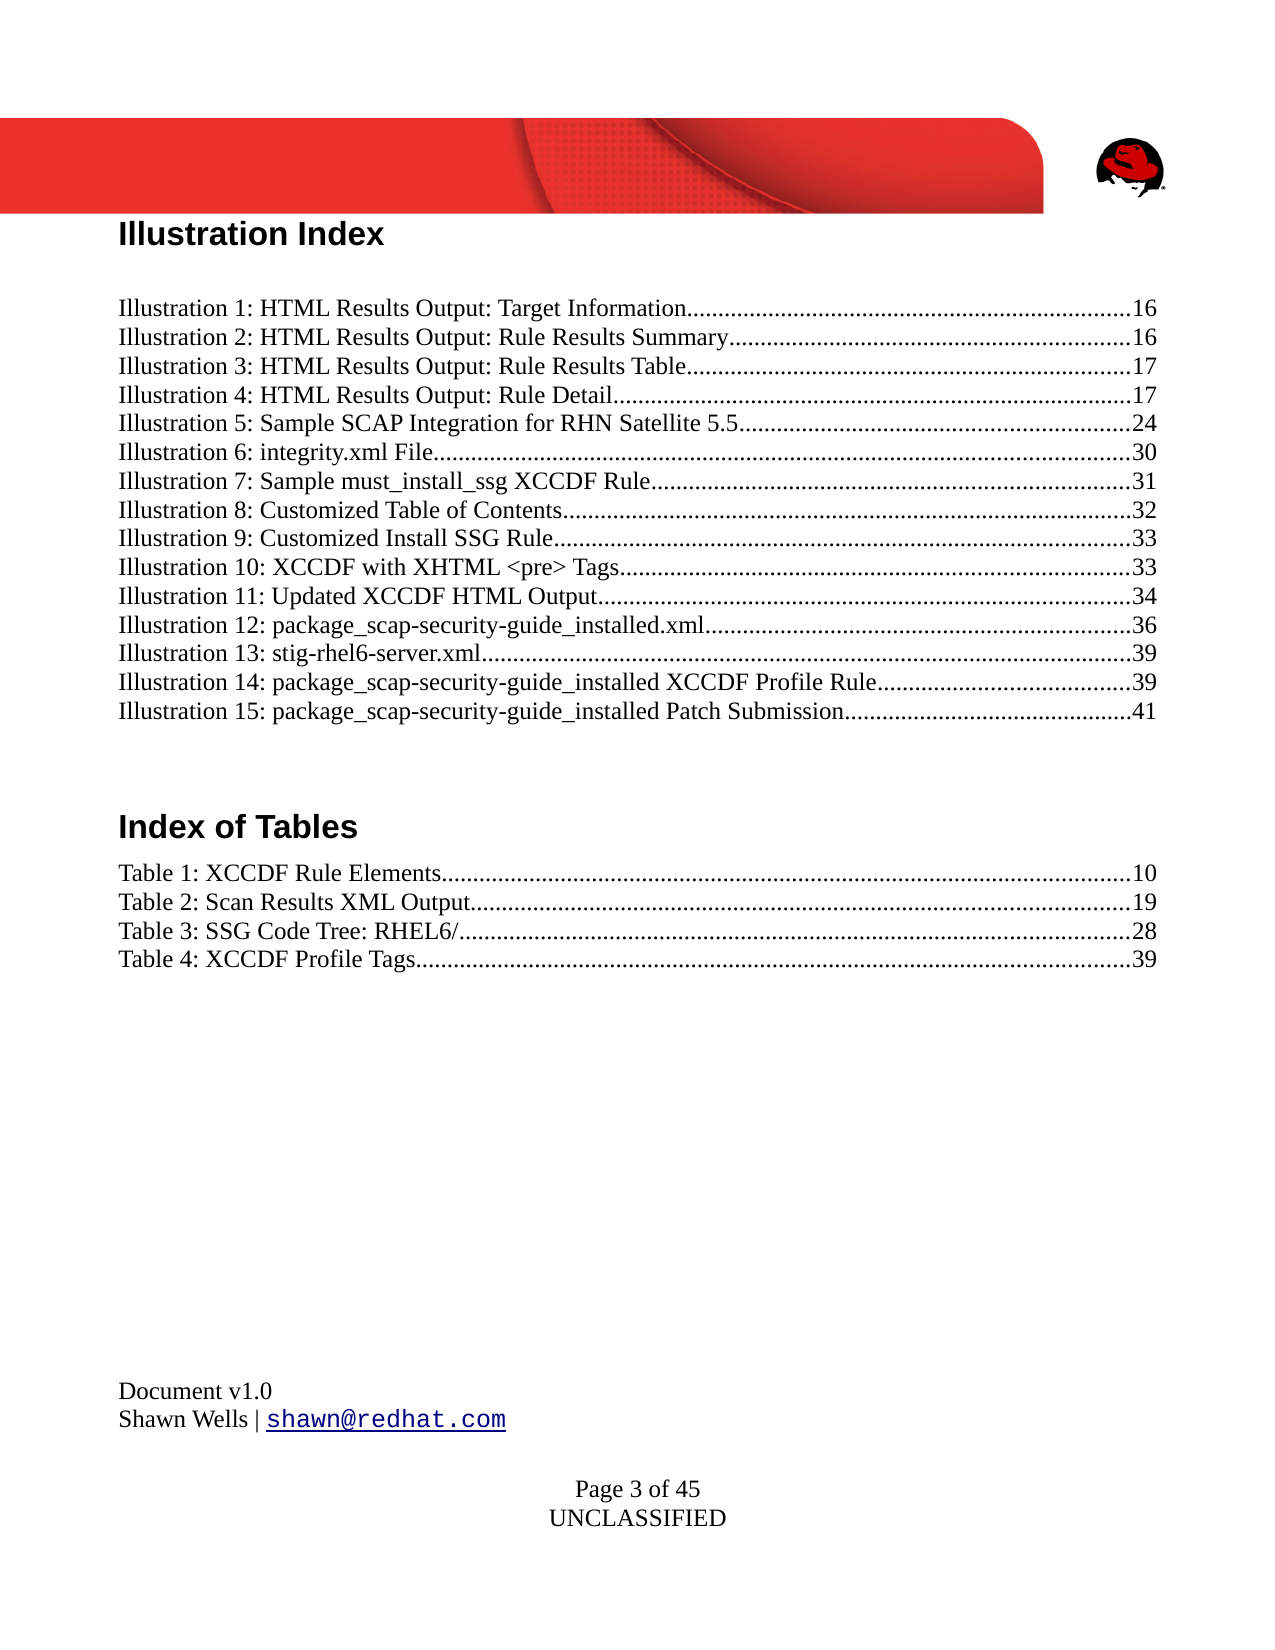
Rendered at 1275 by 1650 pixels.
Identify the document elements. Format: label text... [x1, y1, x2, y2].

text Illustration 11: Updated XCCDF HTML Output 34 [118, 581, 1157, 610]
text Table 3: SSG Code Tree: RHEL6/ 28 [118, 916, 1157, 944]
subtitle Index of Tables [118, 807, 1157, 846]
text Illustration 14: package_scap-security-guide_installed XCCDF Profile Rule 39 [118, 667, 1157, 696]
text Illustration 4: HTML Results Output: Rule Detail 17 [118, 380, 1157, 408]
text Illustration 5: Sample SCAP Integration for RHN Satellite 5.5 24 [118, 408, 1157, 437]
text Illustration 1: HTML Results Output: Target Information 16 [118, 265, 1157, 322]
text Illustration 8: Customized Table of Contents 32 [118, 495, 1157, 523]
text Illustration 6: integrity.xml File 30 [118, 437, 1157, 466]
text Illustration 9: Customized Install SSG Rule 33 [118, 523, 1157, 552]
subtitle Illustration Index [118, 214, 1157, 252]
text Illustration 10: XCCDF with XHTML <pre> Tags 33 [118, 552, 1157, 581]
text Table 2: Scan Results XML Output 19 [118, 887, 1157, 916]
text Table 4: XCCDF Profile Tags 39 [118, 944, 1157, 973]
text Illustration 13: stig-rhel6-server.xml 39 [118, 638, 1157, 667]
text Illustration 15: package_scap-security-guide_installed Patch Submission 41 [118, 696, 1157, 725]
text Document v1.0 [118, 1376, 1157, 1404]
text Illustration 2: HTML Results Output: Rule Results Summary 16 [118, 322, 1157, 351]
text Shawn Wells | shawn@redhat.com [118, 1404, 1157, 1435]
text Illustration 12: package_scap-security-guide_installed.xml 36 [118, 610, 1157, 638]
text Table 1: XCCDF Rule Elements 10 [118, 858, 1157, 887]
text Illustration 7: Sample must_install_ssg XCCDF Rule 31 [118, 466, 1157, 495]
picture [0, 118, 1170, 214]
text Illustration 3: HTML Results Output: Rule Results Table 17 [118, 351, 1157, 380]
